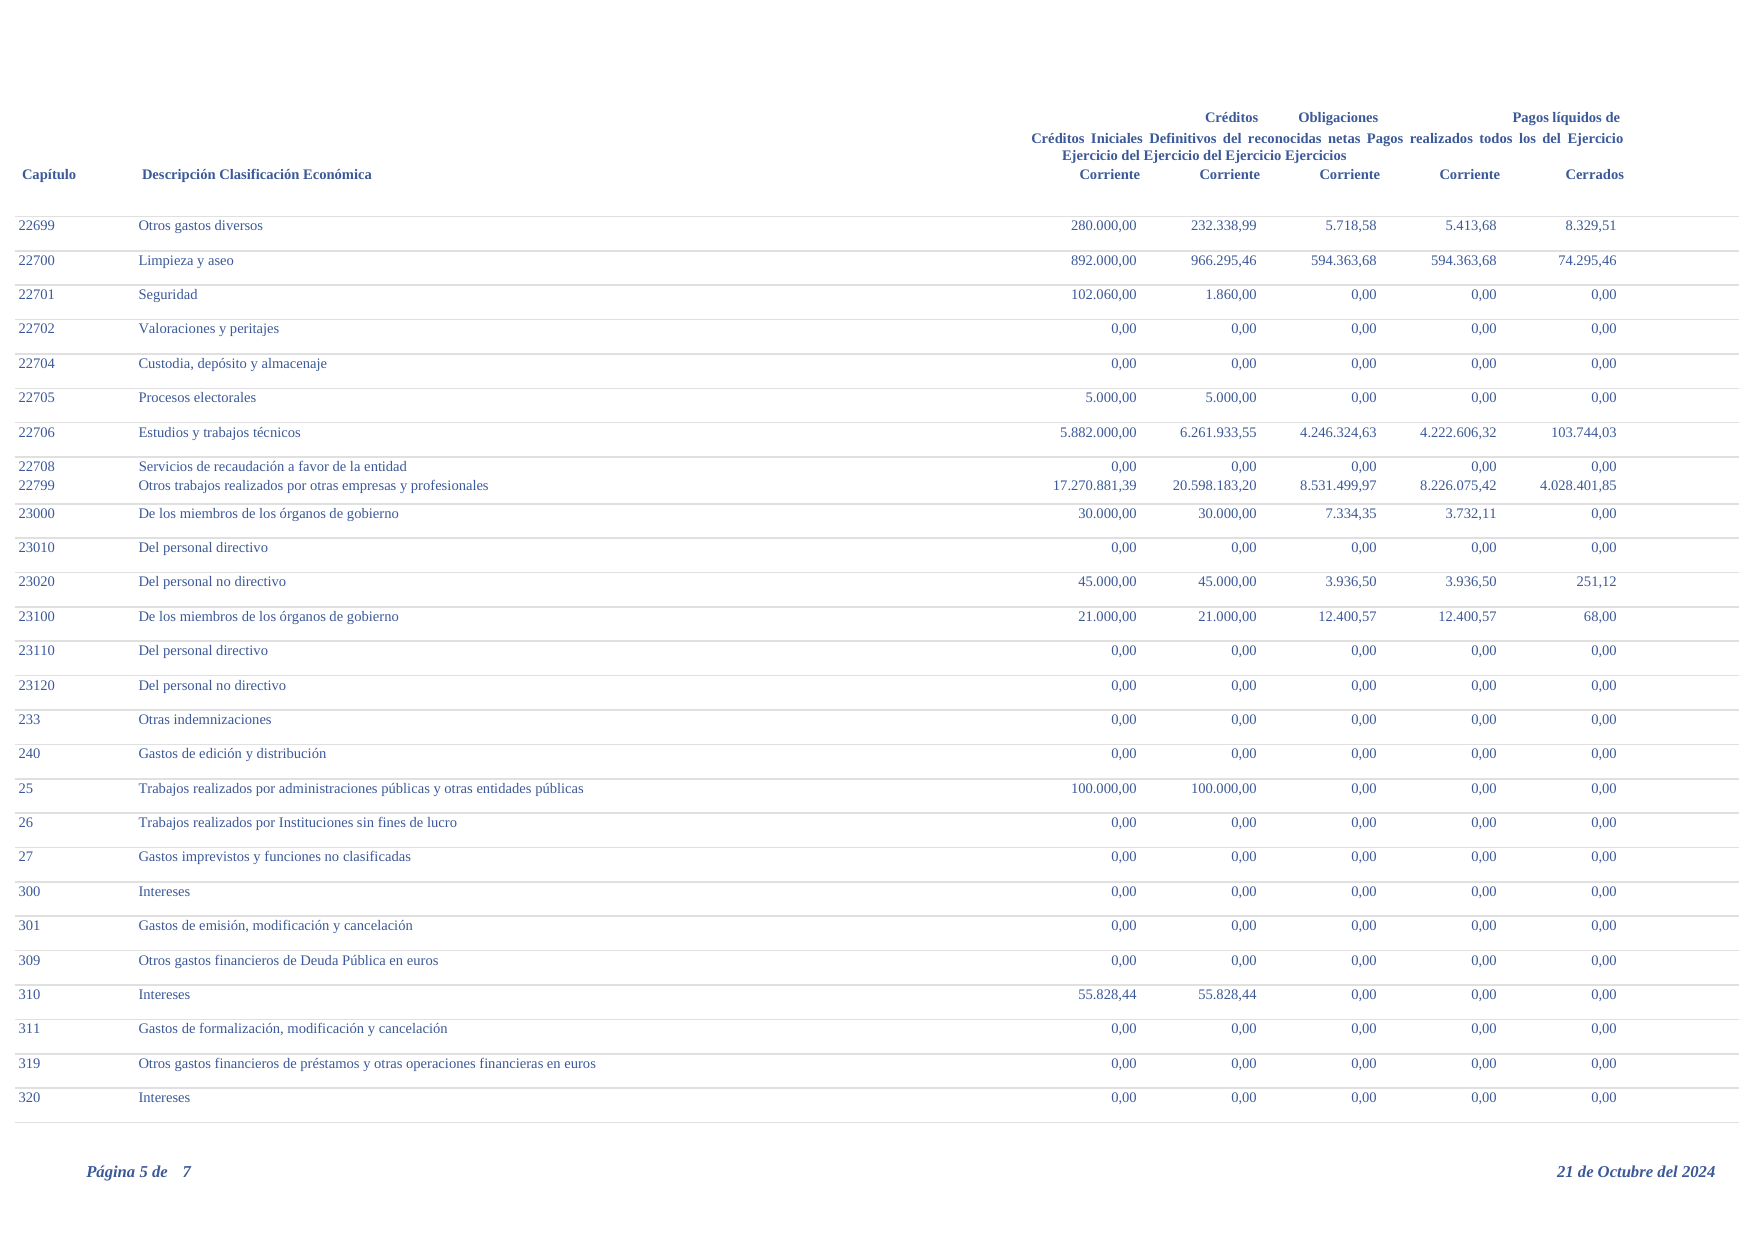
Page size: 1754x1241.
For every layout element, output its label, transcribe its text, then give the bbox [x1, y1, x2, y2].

table_cell Procesos electorales [138, 389, 1060, 422]
table_cell 0,00 [1300, 320, 1420, 353]
table_cell 22701 [15, 286, 138, 319]
table_cell 23010 [15, 539, 138, 572]
table_cell 4.246.324,63 [1300, 423, 1420, 456]
table_cell Intereses [138, 883, 1053, 915]
table_cell 100.000,00 [1053, 780, 1173, 812]
table_header 17.270.881,39 [1053, 477, 1173, 503]
table_cell 45.000,00 [1173, 573, 1300, 606]
table_cell 0,00 [1540, 848, 1739, 881]
table_cell 0,00 [1540, 1089, 1739, 1122]
table_cell 0,00 [1173, 1089, 1300, 1122]
table_cell 0,00 [1173, 814, 1300, 847]
table_cell 0,00 [1300, 676, 1420, 709]
table_cell 23120 [15, 676, 138, 709]
table_cell 0,00 [1300, 355, 1420, 387]
table_cell 0,00 [1300, 917, 1420, 950]
table_cell 0,00 [1300, 1020, 1420, 1053]
table_cell Del personal directivo [138, 539, 1053, 572]
table_cell 320 [15, 1089, 138, 1122]
table_cell Gastos de edición y distribución [138, 745, 1053, 778]
table_cell 26 [15, 814, 138, 847]
table_cell 0,00 [1173, 676, 1300, 709]
table_cell 45.000,00 [1053, 573, 1173, 606]
table_cell 27 [15, 848, 138, 881]
table_header 20.598.183,20 [1173, 477, 1300, 503]
table_cell 0,00 [1420, 711, 1540, 743]
table_cell 0,00 [1300, 745, 1420, 778]
table_cell Del personal directivo [138, 642, 1053, 675]
table_cell 0,00 [1053, 745, 1173, 778]
table_cell 0,00 [1060, 355, 1180, 387]
table_cell 30.000,00 [1053, 505, 1173, 537]
table_cell 0,00 [1420, 1089, 1540, 1122]
table_cell 0,00 [1053, 1020, 1173, 1053]
table_cell Otros gastos diversos [138, 217, 1060, 250]
table_cell 0,00 [1420, 780, 1540, 812]
table_cell 100.000,00 [1173, 780, 1300, 812]
table_cell Intereses [138, 1089, 1053, 1122]
table_cell 0,00 [1173, 711, 1300, 743]
table_cell 0,00 [1420, 676, 1540, 709]
table_cell 0,00 [1180, 355, 1300, 387]
table_cell 0,00 [1551, 320, 1739, 353]
table_cell Seguridad [138, 286, 1060, 319]
table_cell 23110 [15, 642, 138, 675]
table_cell 0,00 [1173, 745, 1300, 778]
table_cell 21.000,00 [1053, 608, 1173, 640]
table_cell 311 [15, 1020, 138, 1053]
table_cell 22702 [15, 320, 138, 353]
table_cell 0,00 [1300, 848, 1420, 881]
table_cell 5.413,68 [1420, 217, 1551, 250]
table_cell 240 [15, 745, 138, 778]
table_cell 0,00 [1180, 320, 1300, 353]
table_cell 0,00 [1300, 814, 1420, 847]
table_cell 23000 [15, 505, 138, 537]
table_cell 300 [15, 883, 138, 915]
table_cell 0,00 [1540, 814, 1739, 847]
table_cell 0,00 [1053, 676, 1173, 709]
table_cell 0,00 [1420, 642, 1540, 675]
table_cell 55.828,44 [1173, 986, 1300, 1018]
table_cell 0,00 [1173, 883, 1300, 915]
table_cell 0,00 [1173, 1055, 1300, 1087]
table_cell Otros gastos financieros de Deuda Pública en euros [138, 951, 1053, 984]
table_cell 0,00 [1053, 539, 1173, 572]
table_cell Gastos de formalización, modificación y cancelación [138, 1020, 1053, 1053]
table_cell Estudios y trabajos técnicos [138, 423, 1060, 456]
table_cell 25 [15, 780, 138, 812]
table_cell Del personal no directivo [138, 676, 1053, 709]
table_cell 0,00 [1540, 539, 1739, 572]
table_cell Limpieza y aseo [138, 252, 1060, 284]
table_cell 0,00 [1173, 951, 1300, 984]
table_cell 8.329,51 [1551, 217, 1739, 250]
table_header 8.531.499,97 [1300, 477, 1420, 503]
table_cell 0,00 [1420, 814, 1540, 847]
table_cell 0,00 [1540, 1020, 1739, 1053]
table_cell Valoraciones y peritajes [138, 320, 1060, 353]
table_cell 0,00 [1300, 780, 1420, 812]
table_cell 0,00 [1420, 848, 1540, 881]
table_cell 0,00 [1420, 745, 1540, 778]
table_cell 0,00 [1551, 389, 1739, 422]
table_cell 0,00 [1420, 951, 1540, 984]
table_cell Gastos de emisión, modificación y cancelación [138, 917, 1053, 950]
table_cell 0,00 [1540, 745, 1739, 778]
table_cell 0,00 [1420, 355, 1551, 387]
table_cell 22699 [15, 217, 138, 250]
table_cell 3.936,50 [1300, 573, 1420, 606]
table_cell 5.882.000,00 [1060, 423, 1180, 456]
table_cell Intereses [138, 986, 1053, 1018]
table_cell Trabajos realizados por Instituciones sin fines de lucro [138, 814, 1053, 847]
table_cell 0,00 [1053, 1089, 1173, 1122]
table_cell 0,00 [1540, 780, 1739, 812]
table_cell 23100 [15, 608, 138, 640]
table_cell 0,00 [1420, 389, 1551, 422]
table_cell 12.400,57 [1300, 608, 1420, 640]
table_cell 0,00 [1053, 1055, 1173, 1087]
table_cell 0,00 [1300, 883, 1420, 915]
table_cell 0,00 [1173, 539, 1300, 572]
table_cell 12.400,57 [1420, 608, 1540, 640]
table_cell 0,00 [1053, 642, 1173, 675]
table_cell 0,00 [1540, 676, 1739, 709]
table_cell 103.744,03 [1551, 423, 1739, 456]
table_header Otros trabajos realizados por otras empresas y profesionales [138, 477, 1053, 503]
table_cell 594.363,68 [1300, 252, 1420, 284]
table_cell 892.000,00 [1060, 252, 1180, 284]
table_cell 23020 [15, 573, 138, 606]
table_cell 0,00 [1053, 848, 1173, 881]
text 22708 Servicios de recaudación a favor de la entidad 0,00 0,00 0,00 0,00 0,00 [18, 458, 1616, 474]
table_cell Custodia, depósito y almacenaje [138, 355, 1060, 387]
table_cell 1.860,00 [1180, 286, 1300, 319]
table_cell 22700 [15, 252, 138, 284]
table_cell 0,00 [1420, 320, 1551, 353]
table_cell 251,12 [1540, 573, 1739, 606]
table_cell 0,00 [1300, 539, 1420, 572]
table_cell 5.718,58 [1300, 217, 1420, 250]
table_cell 21.000,00 [1173, 608, 1300, 640]
table_cell 4.222.606,32 [1420, 423, 1551, 456]
table_cell De los miembros de los órganos de gobierno [138, 608, 1053, 640]
table_cell 0,00 [1053, 711, 1173, 743]
table_cell 309 [15, 951, 138, 984]
table_cell 0,00 [1540, 711, 1739, 743]
table_cell 594.363,68 [1420, 252, 1551, 284]
table_cell 0,00 [1053, 814, 1173, 847]
table_cell 0,00 [1300, 389, 1420, 422]
table_cell Gastos imprevistos y funciones no clasificadas [138, 848, 1053, 881]
table_cell 0,00 [1551, 286, 1739, 319]
table_cell 0,00 [1540, 1055, 1739, 1087]
table_cell 0,00 [1053, 951, 1173, 984]
table_cell 6.261.933,55 [1180, 423, 1300, 456]
table_cell 7.334,35 [1300, 505, 1420, 537]
table_header 8.226.075,42 [1420, 477, 1540, 503]
table_cell 0,00 [1540, 917, 1739, 950]
table_cell 3.936,50 [1420, 573, 1540, 606]
table_cell 0,00 [1173, 848, 1300, 881]
table_cell 0,00 [1420, 883, 1540, 915]
table_cell 30.000,00 [1173, 505, 1300, 537]
table_cell 0,00 [1300, 642, 1420, 675]
table_cell 0,00 [1300, 1089, 1420, 1122]
table_cell De los miembros de los órganos de gobierno [138, 505, 1053, 537]
table_cell 0,00 [1173, 1020, 1300, 1053]
table_cell 0,00 [1300, 951, 1420, 984]
table_cell 310 [15, 986, 138, 1018]
table_cell 0,00 [1060, 320, 1180, 353]
table_cell Otros gastos financieros de préstamos y otras operaciones financieras en euros [138, 1055, 1053, 1087]
table_cell 55.828,44 [1053, 986, 1173, 1018]
table_cell 22706 [15, 423, 138, 456]
table_cell Del personal no directivo [138, 573, 1053, 606]
table_cell 966.295,46 [1180, 252, 1300, 284]
table_cell 22704 [15, 355, 138, 387]
table_cell 0,00 [1173, 917, 1300, 950]
table_cell 0,00 [1540, 986, 1739, 1018]
table_cell 5.000,00 [1180, 389, 1300, 422]
table_cell 74.295,46 [1551, 252, 1739, 284]
table_cell 5.000,00 [1060, 389, 1180, 422]
table_cell 280.000,00 [1060, 217, 1180, 250]
table_cell 3.732,11 [1420, 505, 1540, 537]
table_cell 68,00 [1540, 608, 1739, 640]
table_cell 0,00 [1420, 917, 1540, 950]
table_cell 0,00 [1540, 505, 1739, 537]
table_cell 0,00 [1300, 1055, 1420, 1087]
table_cell 22705 [15, 389, 138, 422]
table_cell 0,00 [1540, 642, 1739, 675]
table_cell 0,00 [1420, 286, 1551, 319]
table_cell 319 [15, 1055, 138, 1087]
table_cell 0,00 [1420, 986, 1540, 1018]
table_cell 0,00 [1300, 711, 1420, 743]
table_cell 0,00 [1420, 539, 1540, 572]
table_cell 232.338,99 [1180, 217, 1300, 250]
table_header 4.028.401,85 [1540, 477, 1739, 503]
table_header 22799 [15, 477, 138, 503]
table_cell 0,00 [1053, 883, 1173, 915]
table_cell 0,00 [1540, 883, 1739, 915]
table_cell 301 [15, 917, 138, 950]
table_cell 233 [15, 711, 138, 743]
table_cell 0,00 [1173, 642, 1300, 675]
table_cell 0,00 [1551, 355, 1739, 387]
table_cell 0,00 [1053, 917, 1173, 950]
table_cell 0,00 [1300, 986, 1420, 1018]
table_cell Otras indemnizaciones [138, 711, 1053, 743]
table_cell 0,00 [1540, 951, 1739, 984]
table_cell 102.060,00 [1060, 286, 1180, 319]
table_cell 0,00 [1420, 1020, 1540, 1053]
table_cell 0,00 [1420, 1055, 1540, 1087]
table_cell 0,00 [1300, 286, 1420, 319]
table_cell Trabajos realizados por administraciones públicas y otras entidades públicas [138, 780, 1053, 812]
